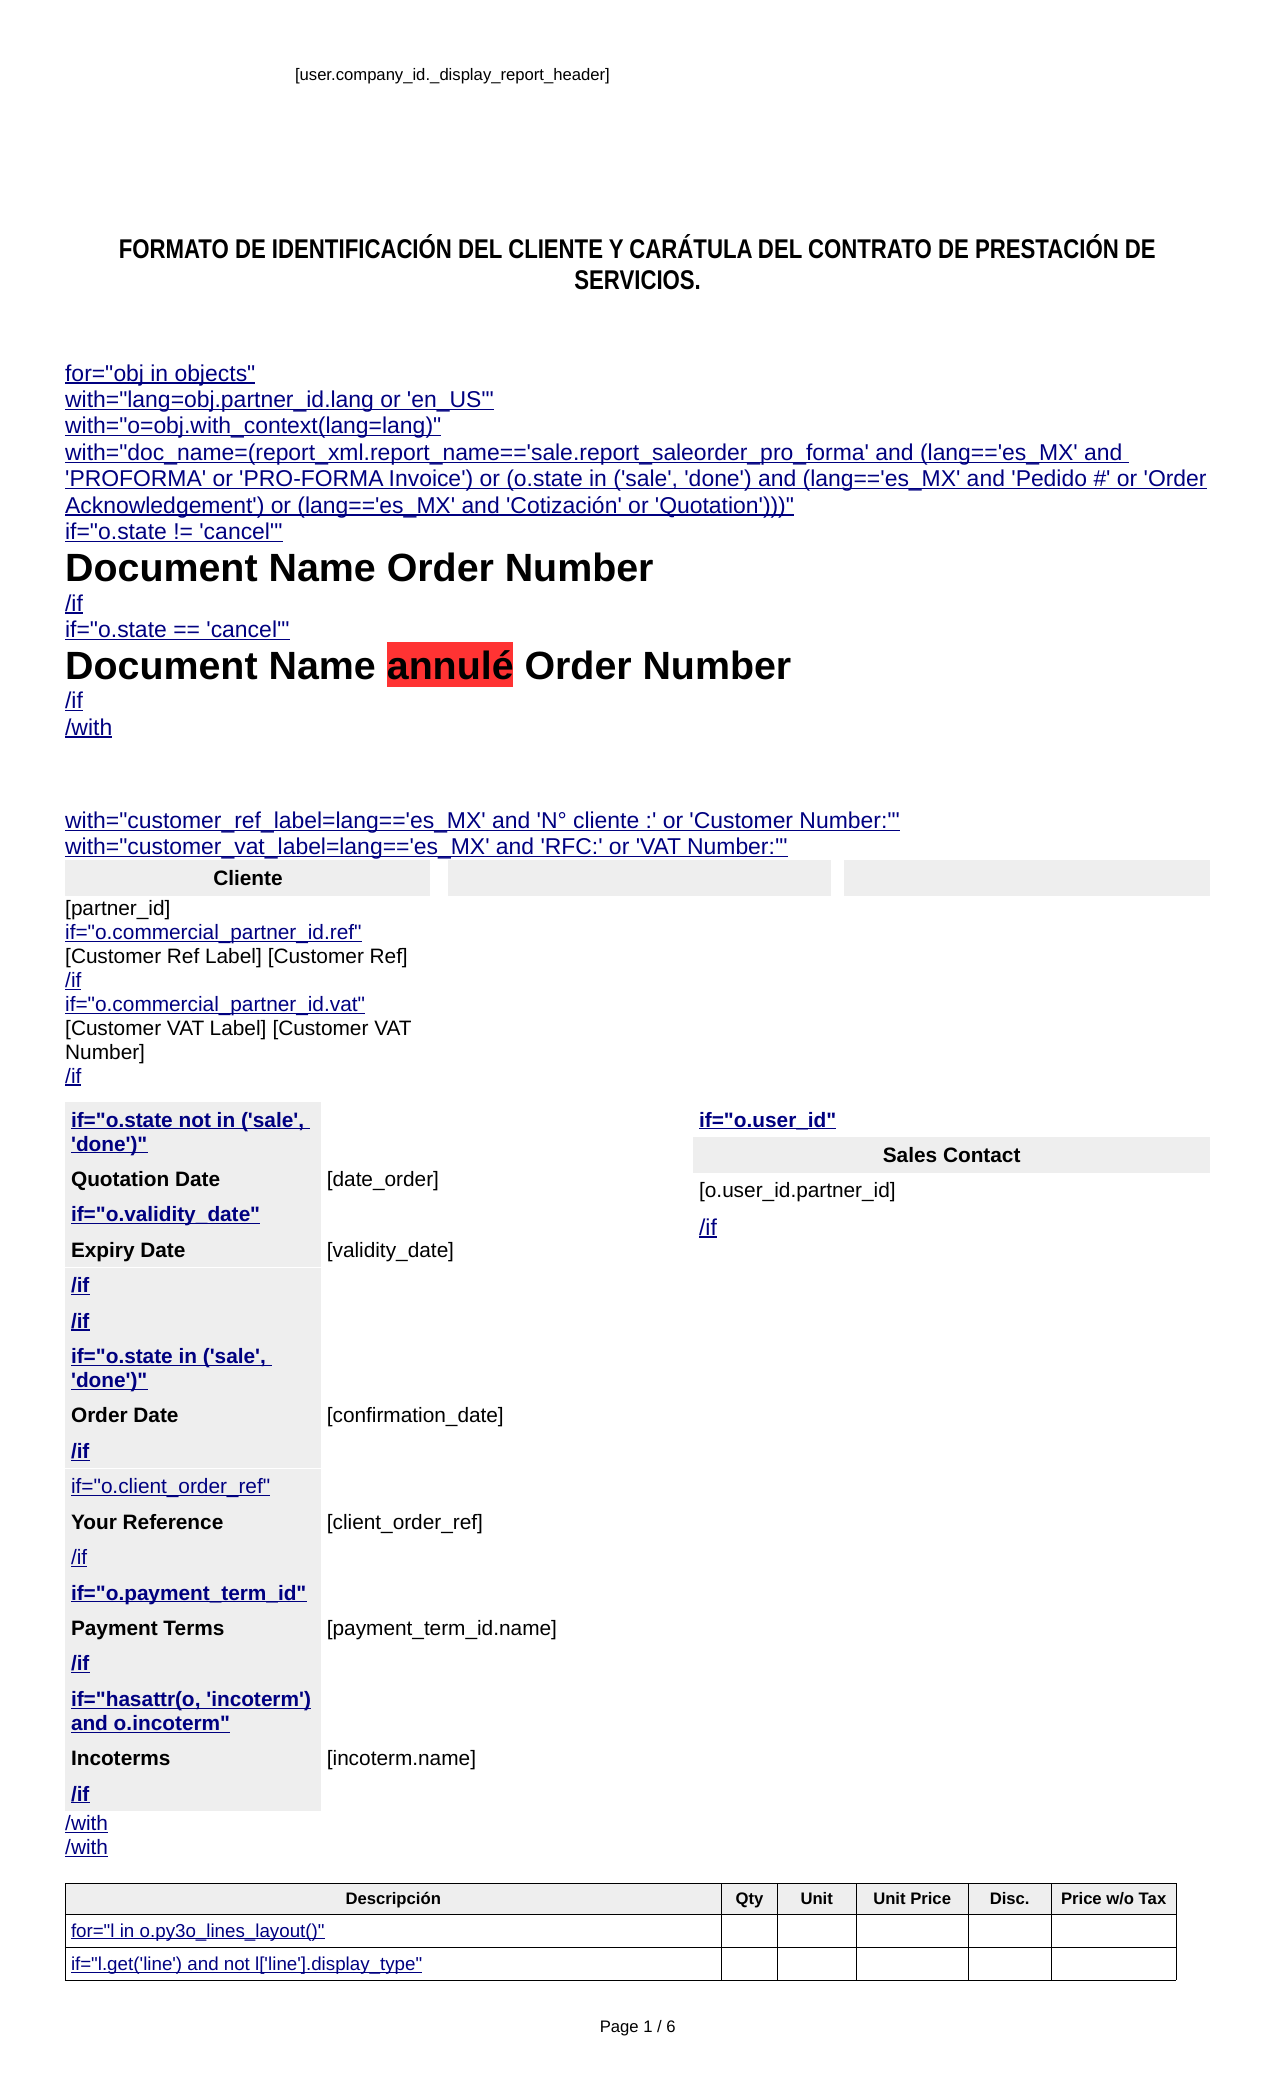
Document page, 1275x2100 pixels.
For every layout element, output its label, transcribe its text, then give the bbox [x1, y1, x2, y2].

text /with [65, 1811, 1210, 1835]
table_cell if="hasattr(o, 'incoterm') and o.incoterm" [65, 1681, 321, 1740]
table_cell [430, 896, 448, 1087]
subtitle Document Name Order Number [65, 544, 1210, 589]
table_cell [partner_id] if="o.commercial_partner_id.ref" [Customer Ref Label] [Customer Ref] /if if="o.commercial_partner_id.vat" [Customer VAT Label] [Customer VAT Number] /if [65, 896, 430, 1087]
table_cell Payment Terms [65, 1610, 321, 1646]
table_cell [831, 896, 844, 1087]
text if="o.state == 'cancel'" [65, 616, 1210, 642]
table_header if="o.state not in ('sale', 'done')" [65, 1102, 321, 1161]
table_cell if="l.get('line') and not l['line'].display_type" [66, 1948, 721, 1980]
table_cell if="o.state in ('sale', 'done')" [65, 1338, 321, 1398]
table_cell [1052, 1915, 1176, 1947]
table_header Descripción [66, 1884, 721, 1914]
table_cell Incoterms [65, 1740, 321, 1776]
table_cell [844, 896, 1210, 1087]
table_cell [778, 1915, 856, 1947]
table_cell if="o.client_order_ref" [65, 1469, 321, 1504]
table_cell if="o.validity_date" [65, 1197, 321, 1232]
text /if [65, 589, 1210, 616]
table_header Unit Price [857, 1884, 968, 1914]
table_cell [448, 896, 831, 1087]
table_cell [969, 1915, 1051, 1947]
text /if [65, 687, 1210, 714]
table_cell [969, 1948, 1051, 1980]
table_cell [321, 1646, 643, 1681]
table_header [693, 1246, 1210, 1811]
text with="doc_name=(report_xml.report_name=='sale.report_saleorder_pro_forma' and (lang=='es_MX' and 'PROFORMA' or 'PRO-FORMA Invoice') or (o.state in ('sale', 'done') and (lang=='es_MX' and 'Pedido #' or 'Order Acknowledgement') or (lang=='es_MX' and 'Cotización' or 'Quotation')))" [65, 439, 1210, 518]
table_cell Order Date [65, 1398, 321, 1433]
text /with [65, 714, 1210, 740]
table_cell [857, 1915, 968, 1947]
text /with [65, 1835, 1210, 1859]
text with="lang=obj.partner_id.lang or 'en_US'" [65, 386, 1210, 412]
table_cell [validity_date] [321, 1232, 643, 1267]
table_header Disc. [969, 1884, 1051, 1914]
text for="obj in objects" [65, 360, 1210, 386]
table_cell /if [65, 1303, 321, 1338]
table_cell [321, 1433, 643, 1468]
text with="o=obj.with_context(lang=lang)" [65, 412, 1210, 439]
table_cell [722, 1915, 777, 1947]
table_cell Quotation Date [65, 1161, 321, 1197]
table_header Qty [722, 1884, 777, 1914]
table_header Price w/o Tax [1052, 1884, 1176, 1914]
table_cell /if [693, 1208, 1210, 1246]
table_cell [321, 1681, 643, 1740]
table_header [448, 860, 831, 896]
table_cell Sales Contact [693, 1137, 1210, 1173]
table_cell Expiry Date [65, 1232, 321, 1267]
table_cell /if [65, 1646, 321, 1681]
table_cell [321, 1338, 643, 1398]
table_cell [321, 1197, 643, 1232]
table_header [321, 1102, 643, 1161]
table_cell /if [65, 1433, 321, 1468]
table_header [430, 860, 448, 896]
table_cell [client_order_ref] [321, 1504, 643, 1539]
table_cell [321, 1469, 643, 1504]
table_header [844, 860, 1210, 896]
table_cell [321, 1303, 643, 1338]
table_cell [857, 1948, 968, 1980]
table_cell /if [65, 1268, 321, 1303]
table_header [643, 1102, 693, 1811]
table_cell for="l in o.py3o_lines_layout()" [66, 1915, 721, 1947]
text with="customer_ref_label=lang=='es_MX' and 'N° cliente :' or 'Customer Number:'" [65, 807, 1210, 833]
table_cell [o.user_id.partner_id] [693, 1173, 1210, 1208]
table_cell [321, 1268, 643, 1303]
table_cell [date_order] [321, 1161, 643, 1197]
table_cell /if [65, 1776, 321, 1811]
table_cell [1052, 1948, 1176, 1980]
table_header Cliente [65, 860, 430, 896]
subtitle Document Name annulé Order Number [65, 642, 1210, 687]
table_cell Your Reference [65, 1504, 321, 1539]
table_cell [321, 1539, 643, 1575]
text if="o.state != 'cancel'" [65, 518, 1210, 544]
subtitle FORMATO DE IDENTIFICACIÓN DEL CLIENTE Y CARÁTULA DEL CONTRATO DE PRESTACIÓN DE SERVICIOS. [65, 233, 1210, 295]
table_cell [payment_term_id.name] [321, 1610, 643, 1646]
table_cell [722, 1948, 777, 1980]
table_cell /if [65, 1539, 321, 1575]
table_cell [321, 1575, 643, 1610]
table_header Unit [778, 1884, 856, 1914]
table_header if="o.user_id" [693, 1102, 1210, 1137]
table_header [831, 860, 844, 896]
table_cell [confirmation_date] [321, 1398, 643, 1433]
table_cell [778, 1948, 856, 1980]
table_cell [incoterm.name] [321, 1740, 643, 1776]
text with="customer_vat_label=lang=='es_MX' and 'RFC:' or 'VAT Number:'" [65, 833, 1210, 860]
table_cell [321, 1776, 643, 1811]
table_cell if="o.payment_term_id" [65, 1575, 321, 1610]
